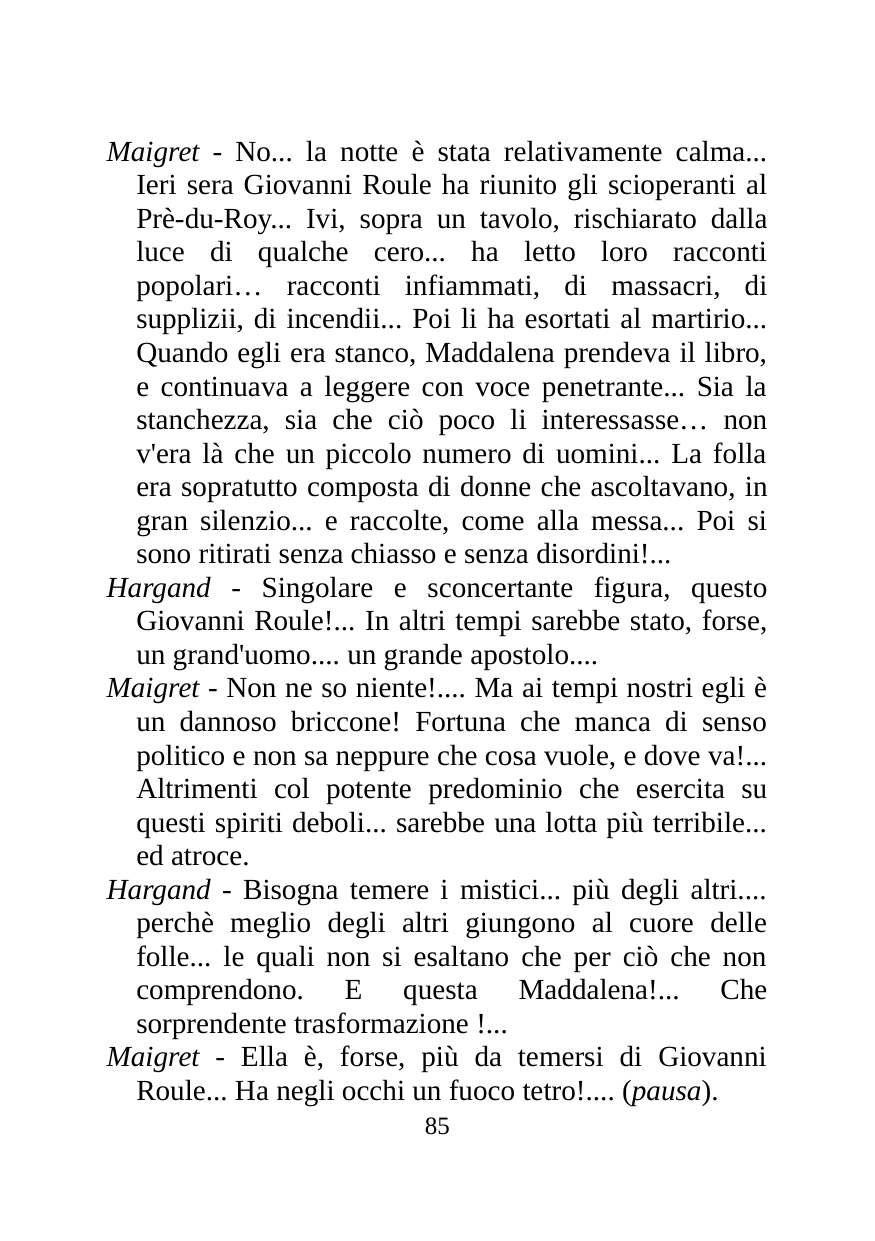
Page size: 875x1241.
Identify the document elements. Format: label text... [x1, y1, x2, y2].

text Maigret - Non ne so niente!.... Ma ai tempi nostri egli è un dannoso briccone! Fortuna che manca di senso politico e non sa neppure che cosa vuole, e dove va!... Altrimenti col potente predominio che esercita su questi spiriti deboli... sarebbe una lotta più terribile... ed atroce. [106, 671, 768, 872]
text Hargand - Singolare e sconcertante figura, questo Giovanni Roule!... In altri tempi sarebbe stato, forse, un grand'uomo.... un grande apostolo.... [106, 570, 768, 671]
text Maigret - No... la notte è stata relativamente calma... Ieri sera Giovanni Roule ha riunito gli scioperanti al Prè-du-Roy... Ivi, sopra un tavolo, rischiarato dalla luce di qualche cero... ha letto loro racconti popolari… racconti infiammati, di massacri, di supplizii, di incendii... Poi li ha esortati al martirio... Quando egli era stanco, Maddalena prendeva il libro, e continuava a leggere con voce penetrante... Sia la stanchezza, sia che ciò poco li interessasse… non v'era là che un piccolo numero di uomini... La folla era sopratutto composta di donne che ascoltavano, in gran silenzio... e raccolte, come alla messa... Poi si sono ritirati senza chiasso e senza disordini!... [106, 134, 768, 570]
text Hargand - Bisogna temere i mistici... più degli altri.... perchè meglio degli altri giungono al cuore delle folle... le quali non si esaltano che per ciò che non comprendono. E questa Maddalena!... Che sorprendente trasformazione !... [106, 872, 768, 1039]
text Maigret - Ella è, forse, più da temersi di Giovanni Roule... Ha negli occhi un fuoco tetro!.... (pausa). [106, 1039, 768, 1107]
